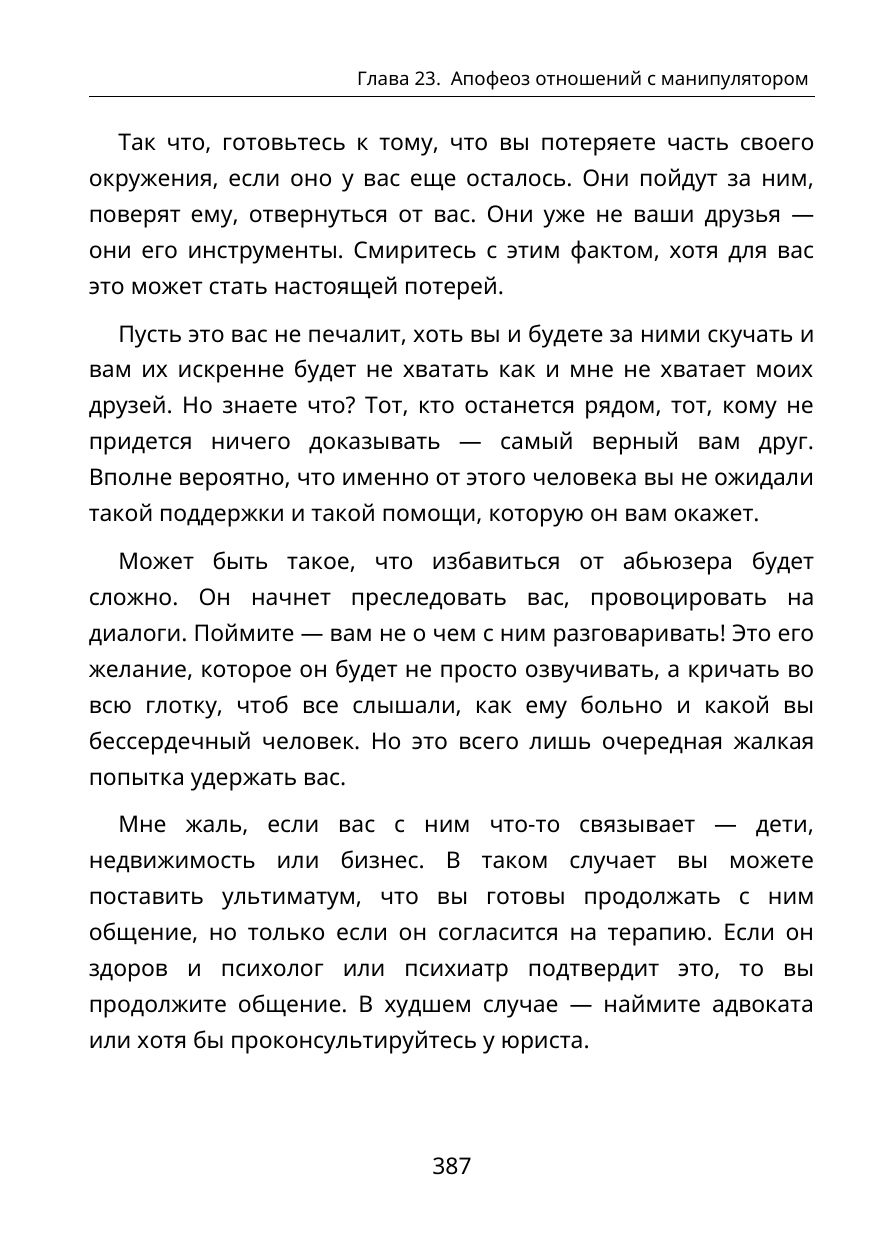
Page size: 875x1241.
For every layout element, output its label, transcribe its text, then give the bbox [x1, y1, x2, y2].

text Может быть такое, что избавиться от абьюзера будет сложно. Он начнет преследовать вас, провоцировать на диалоги. Поймите — вам не о чем с ним разговаривать! Это его желание, которое он будет не просто озвучивать, а кричать во всю глотку, чтоб все слышали, как ему больно и какой вы бессердечный человек. Но это всего лишь очередная жалкая попытка удержать вас. [88, 545, 815, 792]
text Так что, готовьтесь к тому, что вы потеряете часть своего окружения, если оно у вас еще осталось. Они пойдут за ним, поверят ему, отвернуться от вас. Они уже не ваши друзья — они его инструменты. Смиритесь с этим фактом, хотя для вас это может стать настоящей потерей. [88, 126, 815, 301]
text Мне жаль, если вас с ним что-то связывает — дети, недвижимость или бизнес. В таком случает вы можете поставить ультиматум, что вы готовы продолжать с ним общение, но только если он согласится на терапию. Если он здоров и психолог или психиатр подтвердит это, то вы продолжите общение. В худшем случае — наймите адвоката или хотя бы проконсультируйтесь у юриста. [88, 808, 815, 1055]
text Пусть это вас не печалит, хоть вы и будете за ними скучать и вам их искренне будет не хватать как и мне не хватает моих друзей. Но знаете что? Тот, кто останется рядом, тот, кому не придется ничего доказывать — самый верный вам друг. Вполне вероятно, что именно от этого человека вы не ожидали такой поддержки и такой помощи, которую он вам окажет. [88, 317, 815, 528]
